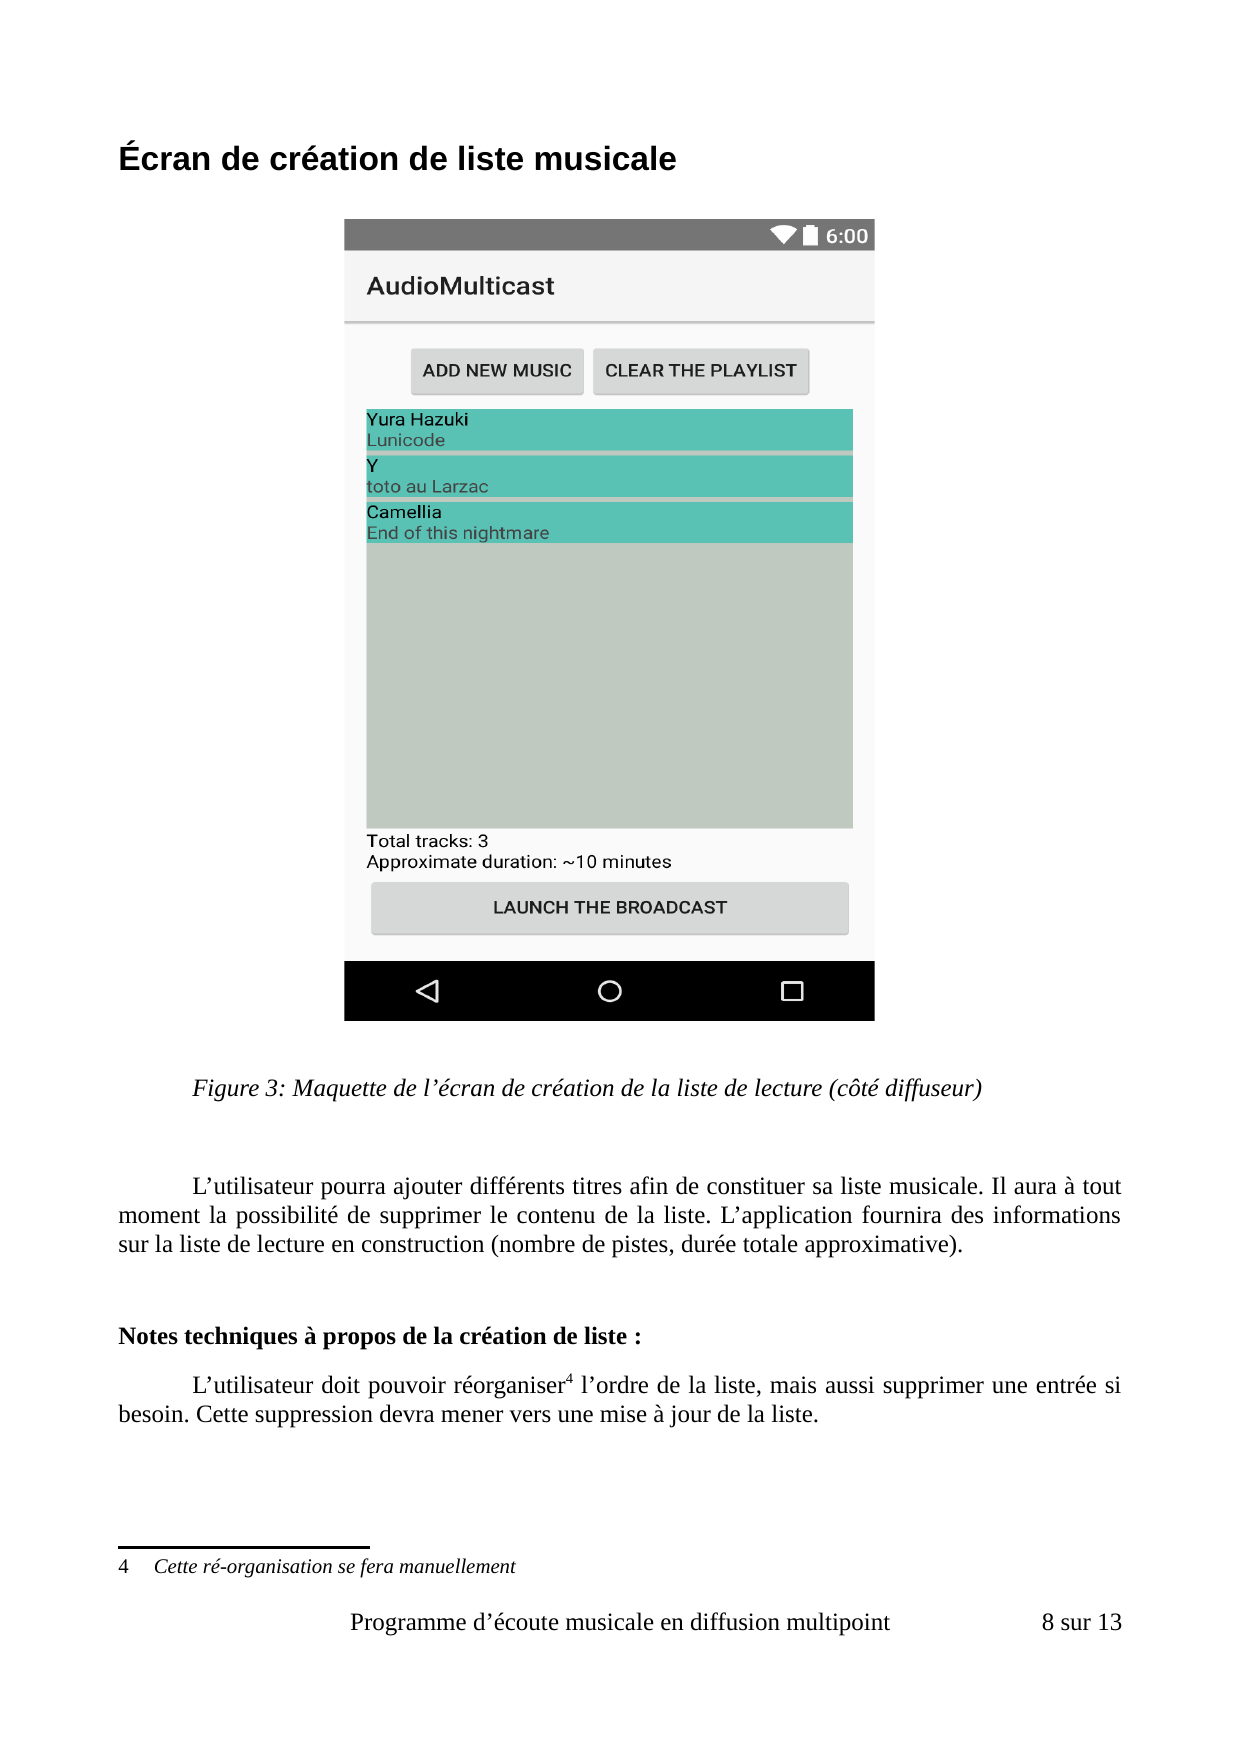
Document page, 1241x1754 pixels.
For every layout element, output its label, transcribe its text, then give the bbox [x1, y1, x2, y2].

picture [344, 219, 875, 1021]
text L’utilisateur doit pouvoir réorganiser l’ordre de la liste, mais aussi supprimer une entrée si besoin. Cette suppression devra mener vers une mise à jour de la liste. [118, 1370, 1122, 1428]
subtitle Écran de création de liste musicale [118, 139, 1122, 178]
text Cette ré-organisation se fera manuellement [118, 1553, 1122, 1578]
text Figure 3: Maquette de l’écran de création de la liste de lecture (côté diffuseur) [118, 1073, 1122, 1102]
text L’utilisateur pourra ajouter différents titres afin de constituer sa liste musicale. Il aura à tout moment la possibilité de supprimer le contenu de la liste. L’application fournira des informations sur la liste de lecture en construction (nombre de pistes, durée totale approximative). [118, 1171, 1122, 1258]
text Notes techniques à propos de la création de liste : [118, 1321, 1122, 1350]
